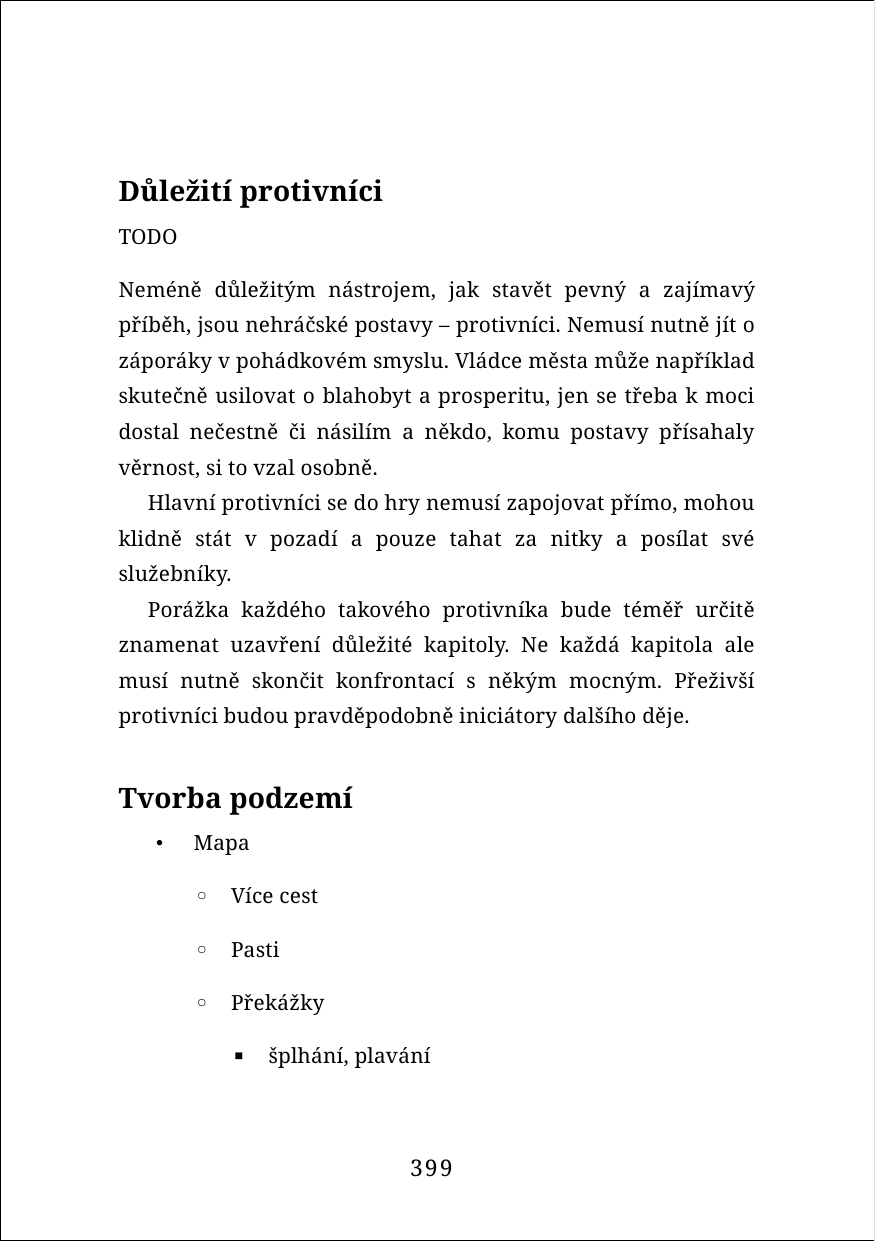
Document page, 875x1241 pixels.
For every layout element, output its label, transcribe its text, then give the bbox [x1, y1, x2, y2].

text Neméně důležitým nástrojem, jak stavět pevný a zajímavý příběh, jsou nehráčské postavy – protivníci. Nemusí nutně jít o záporáky v pohádkovém smyslu. Vládce města může například skutečně usilovat o blahobyt a prosperitu, jen se třeba k moci dostal nečestně či násilím a někdo, komu postavy přísahaly věrnost, si to vzal osobně. Hlavní protivníci se do hry nemusí zapojovat přímo, mohou klidně stát v pozadí a pouze tahat za nitky a posílat své služebníky. Porážka každého takového protivníka bude téměř určitě znamenat uzavření důležité kapitoly. Ne každá kapitola ale musí nutně skončit konfrontací s někým mocným. Přeživší protivníci budou pravděpodobně iniciátory dalšího děje. [118, 275, 756, 730]
list Mapa [156, 828, 756, 857]
subtitle Tvorba podzemí [118, 778, 756, 817]
subtitle Důležití protivníci [118, 172, 756, 210]
text TODO [118, 222, 756, 250]
list Překážky [193, 988, 756, 1016]
list Více cest [193, 882, 756, 910]
list Pasti [193, 935, 756, 963]
list šplhání, plavání [231, 1041, 756, 1070]
